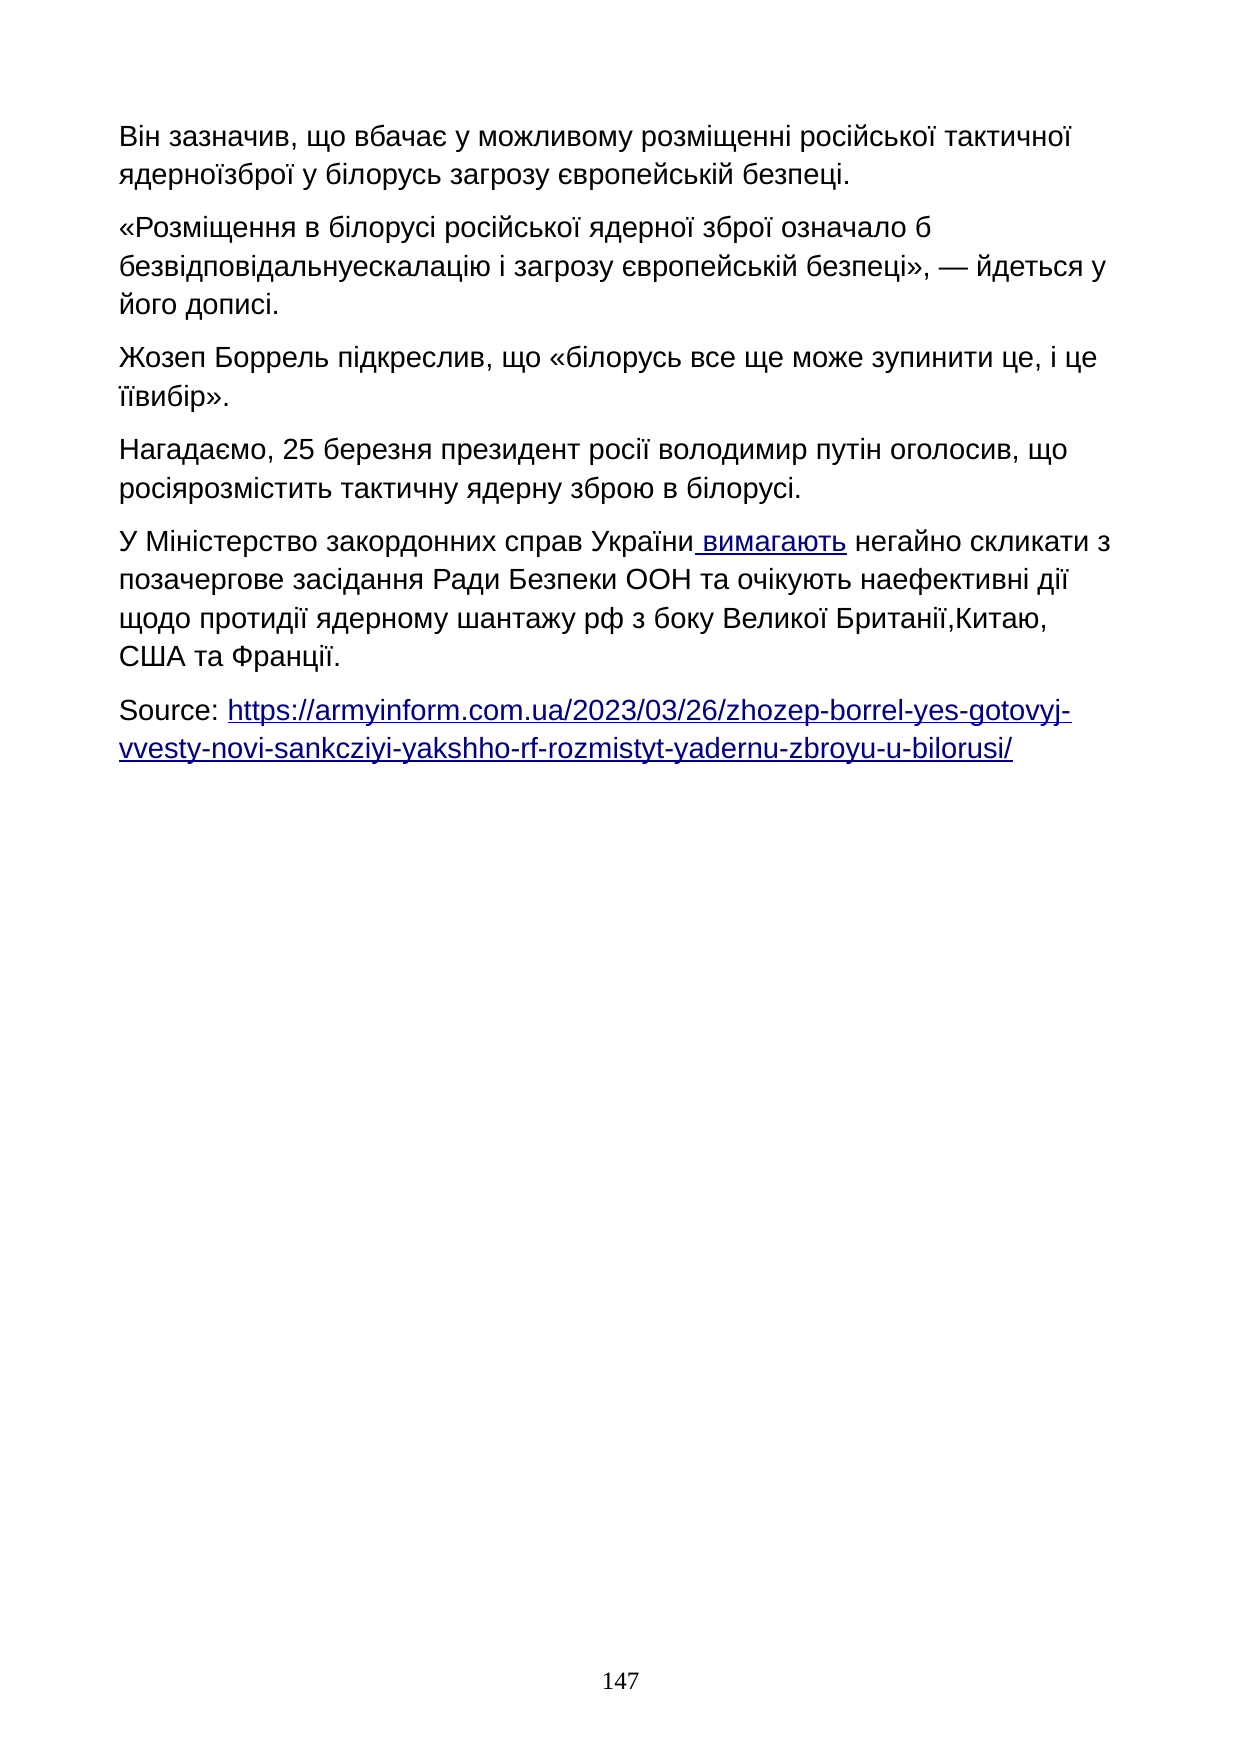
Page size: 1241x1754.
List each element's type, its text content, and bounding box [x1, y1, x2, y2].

text «Розміщення в білорусі російської ядерної зброї означало б безвідповідальнуескалацію і загрозу європейській безпеці», — йдеться у його дописі. [118, 210, 1122, 321]
text Source: https://armyinform.com.ua/2023/03/26/zhozep-borrel-yes-gotovyj-vvesty-novi-sankcziyi-yakshho-rf-rozmistyt-yadernu-zbroyu-u-bilorusi/ [118, 692, 1122, 764]
text Він зазначив, що вбачає у можливому розміщенні російської тактичної ядерноїзброї у білорусь загрозу європейській безпеці. [118, 118, 1122, 191]
text Нагадаємо, 25 березня президент росії володимир путін оголосив, що росіярозмістить тактичну ядерну зброю в білорусі. [118, 432, 1122, 504]
text У Міністерство закордонних справ України вимагають негайно скликати з позачергове засідання Ради Безпеки ООН та очікують наефективні дії щодо протидії ядерному шантажу рф з боку Великої Британії,Китаю, США та Франції. [118, 524, 1122, 673]
text Жозеп Боррель підкреслив, що «білорусь все ще може зупинити це, і це їївибір». [118, 340, 1122, 412]
